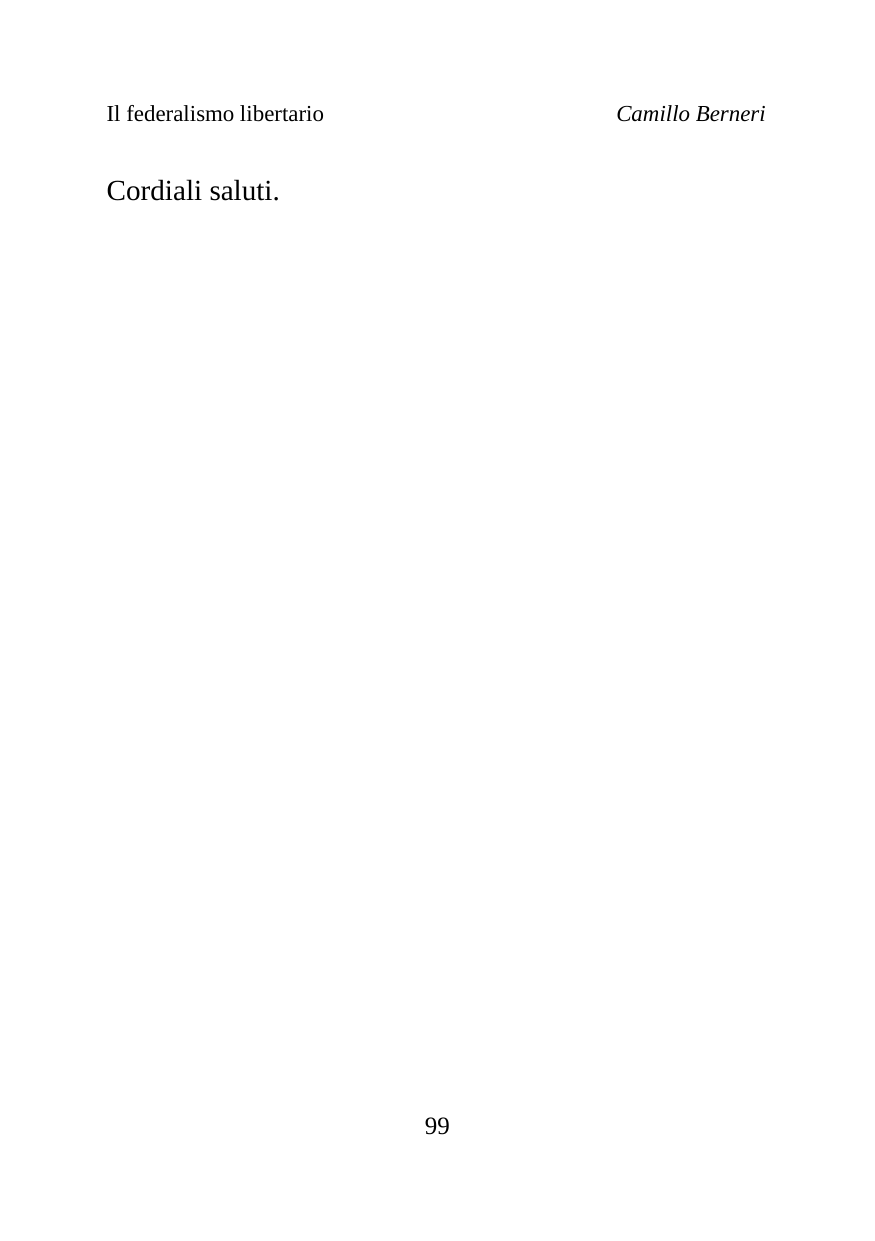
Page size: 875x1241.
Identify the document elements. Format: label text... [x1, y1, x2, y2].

text Cordiali saluti. [106, 173, 768, 206]
